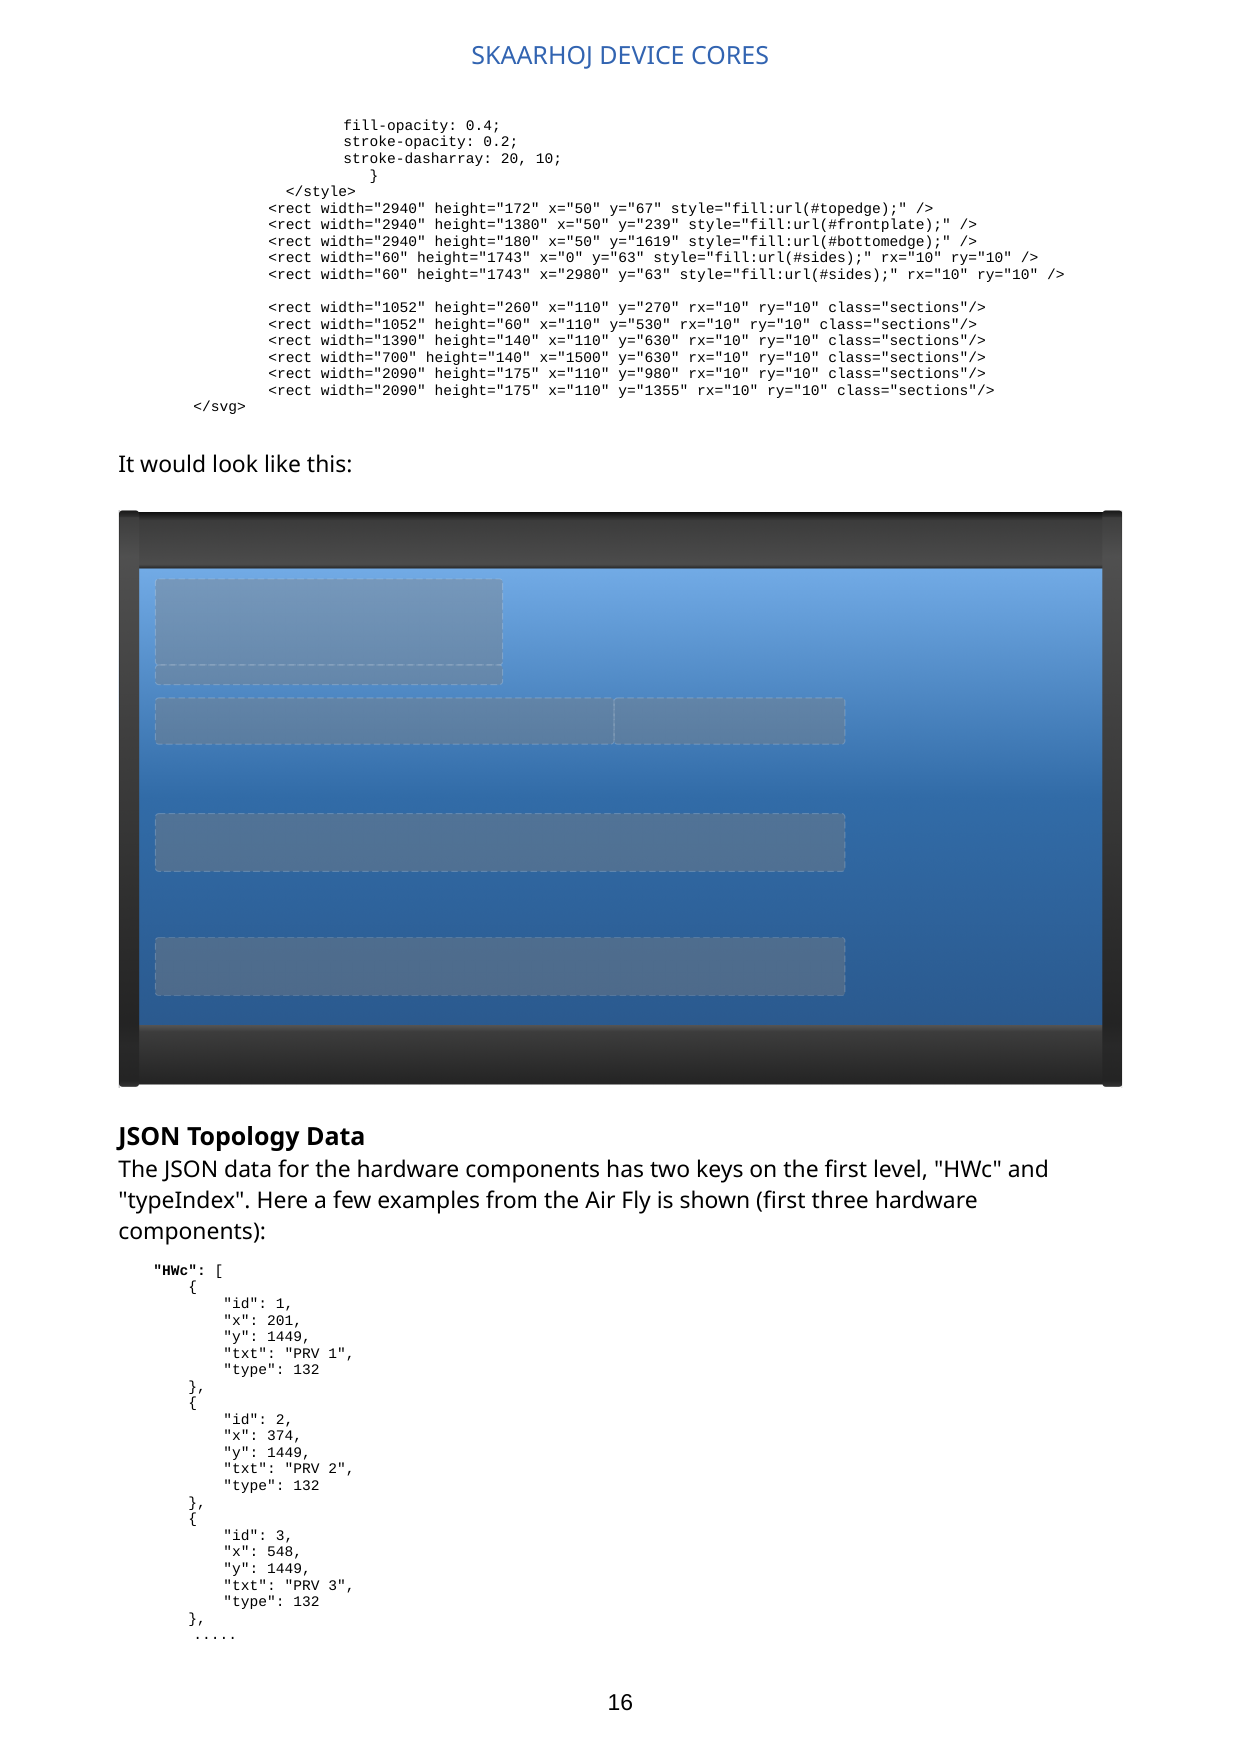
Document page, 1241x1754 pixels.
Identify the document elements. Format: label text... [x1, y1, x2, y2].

text <rect width="60" height="1743" x="0" y="63" style="fill:url(#sides);" rx="10" ry="10" /> [118, 251, 1122, 267]
text stroke-opacity: 0.2; [118, 135, 1122, 151]
text "x": 201, [118, 1313, 1122, 1329]
text "y": 1449, [118, 1561, 1122, 1578]
text <rect width="1052" height="260" x="110" y="270" rx="10" ry="10" class="sections"/> [118, 300, 1122, 317]
text "txt": "PRV 1", [118, 1346, 1122, 1362]
text <rect width="2940" height="1380" x="50" y="239" style="fill:url(#frontplate);" /> [118, 217, 1122, 234]
text <rect width="2940" height="172" x="50" y="67" style="fill:url(#topedge);" /> [118, 201, 1122, 217]
text } [118, 168, 1122, 184]
text stroke-dasharray: 20, 10; [118, 151, 1122, 168]
text <rect width="2090" height="175" x="110" y="980" rx="10" ry="10" class="sections"/> [118, 367, 1122, 383]
text }, [118, 1495, 1122, 1511]
text "HWc": [ [118, 1263, 1122, 1279]
text <rect width="60" height="1743" x="2980" y="63" style="fill:url(#sides);" rx="10" ry="10" /> [118, 267, 1122, 284]
text { [118, 1511, 1122, 1528]
text <rect width="2090" height="175" x="110" y="1355" rx="10" ry="10" class="sections"/> [118, 383, 1122, 400]
text "txt": "PRV 2", [118, 1462, 1122, 1478]
text "y": 1449, [118, 1445, 1122, 1462]
text "type": 132 [118, 1478, 1122, 1495]
text { [118, 1279, 1122, 1296]
text The JSON data for the hardware components has two keys on the first level, "HWc" and "typeIndex". Here a few examples from the Air Fly is shown (first three hardware components): [118, 1153, 1122, 1246]
text "type": 132 [118, 1594, 1122, 1611]
text { [118, 1396, 1122, 1412]
text "type": 132 [118, 1362, 1122, 1379]
text "txt": "PRV 3", [118, 1578, 1122, 1594]
text ..... [118, 1627, 1122, 1644]
text <rect width="1390" height="140" x="110" y="630" rx="10" ry="10" class="sections"/> [118, 333, 1122, 350]
text }, [118, 1379, 1122, 1396]
text "id": 1, [118, 1296, 1122, 1313]
text "id": 2, [118, 1412, 1122, 1429]
text It would look like this: [118, 447, 1122, 479]
text }, [118, 1611, 1122, 1627]
text "y": 1449, [118, 1329, 1122, 1346]
text "x": 374, [118, 1429, 1122, 1445]
text </svg> [118, 400, 1122, 416]
text <rect width="2940" height="180" x="50" y="1619" style="fill:url(#bottomedge);" /> [118, 234, 1122, 251]
text "x": 548, [118, 1544, 1122, 1561]
text fill-opacity: 0.4; [118, 118, 1122, 135]
picture [118, 510, 1123, 1088]
text </style> [118, 184, 1122, 201]
subtitle JSON Topology Data [118, 1119, 1122, 1153]
text <rect width="1052" height="60" x="110" y="530" rx="10" ry="10" class="sections"/> [118, 317, 1122, 333]
text <rect width="700" height="140" x="1500" y="630" rx="10" ry="10" class="sections"/> [118, 350, 1122, 367]
text "id": 3, [118, 1528, 1122, 1544]
